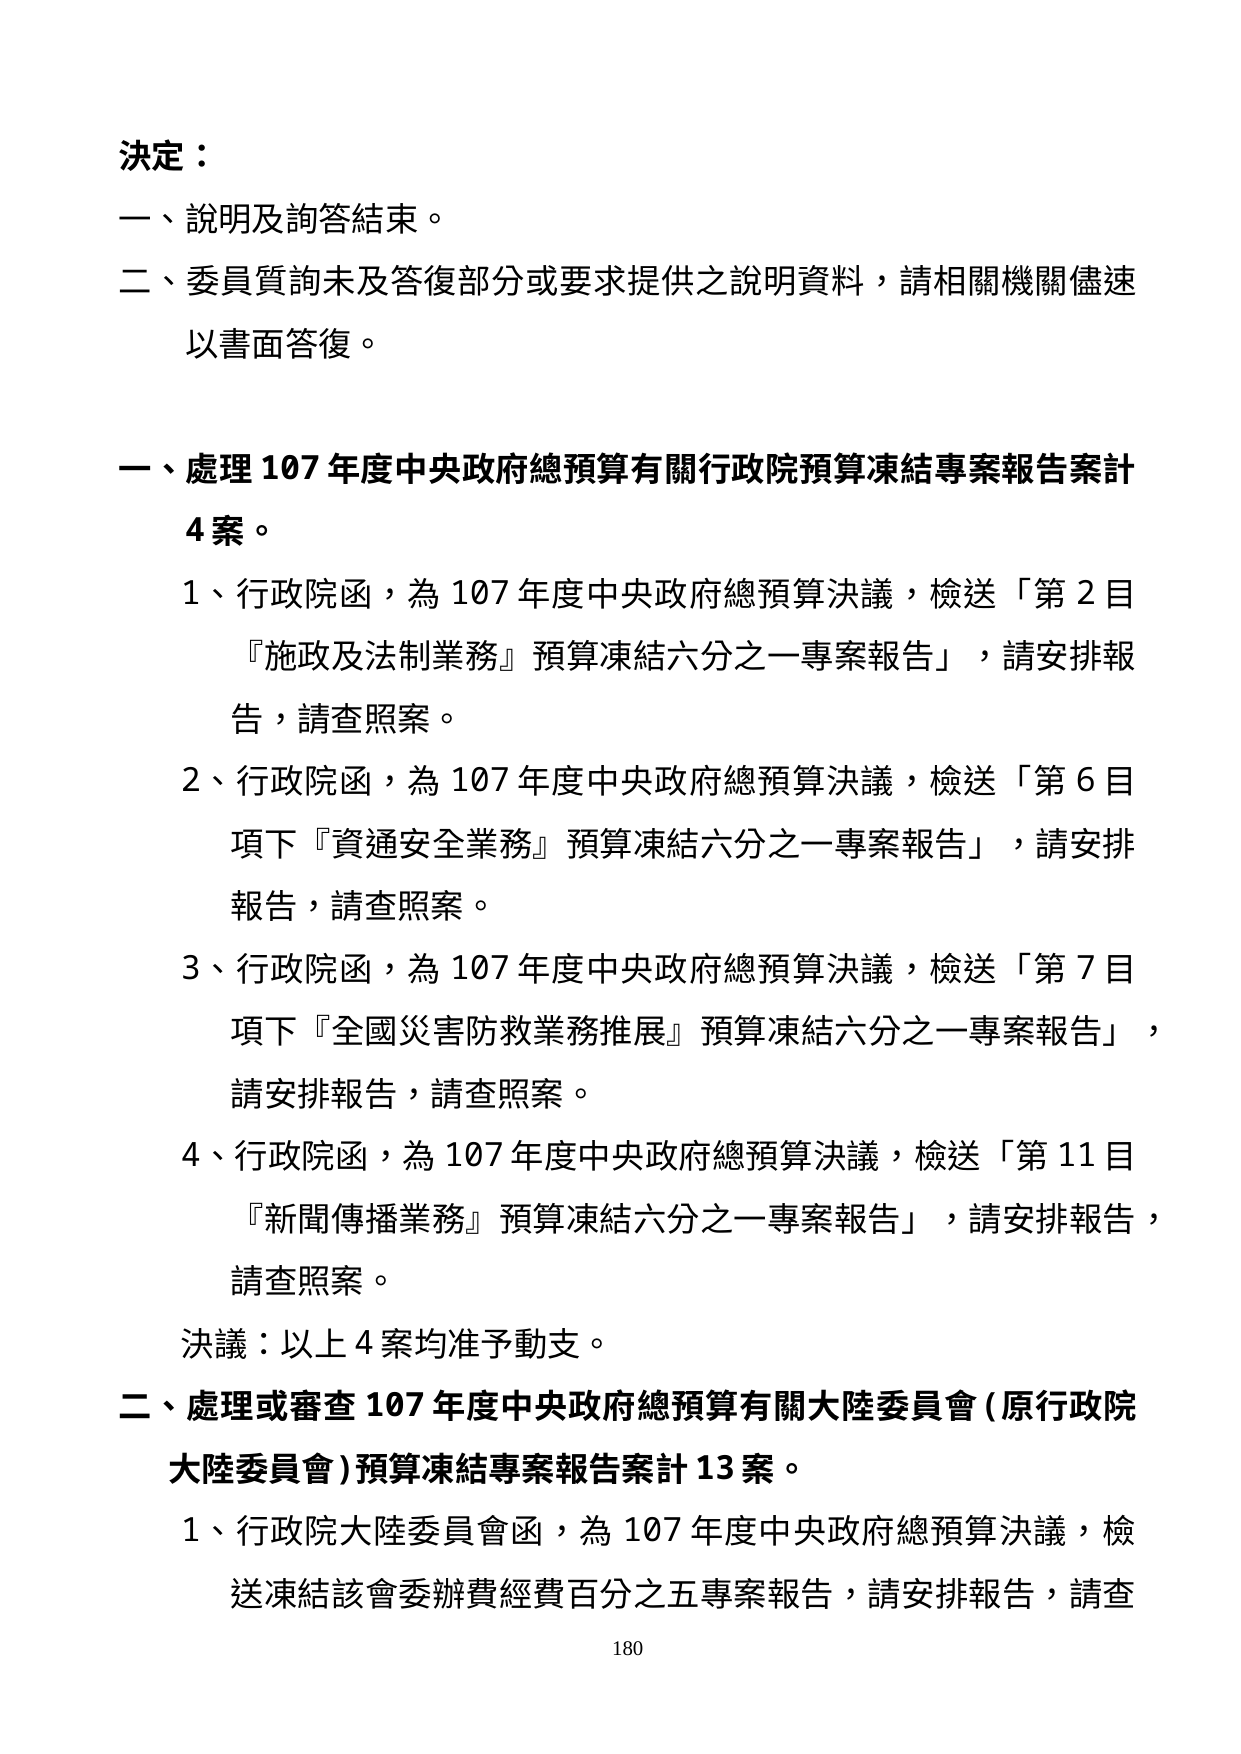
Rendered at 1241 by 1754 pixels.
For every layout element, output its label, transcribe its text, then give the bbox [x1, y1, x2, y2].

text 二、委員質詢未及答復部分或要求提供之說明資料，請相關機關儘速以書面答復。 [118, 237, 1137, 362]
text 決定： [118, 112, 1137, 175]
text 4、行政院函，為107年度中央政府總預算決議，檢送「第11目『新聞傳播業務』預算凍結六分之一專案報告」，請安排報告，請查照案。 [181, 1112, 1137, 1300]
text 一、說明及詢答結束。 [118, 175, 1137, 237]
text 1、行政院函，為107年度中央政府總預算決議，檢送「第2目『施政及法制業務』預算凍結六分之一專案報告」，請安排報告，請查照案。 [181, 550, 1137, 737]
text 1、行政院大陸委員會函，為107年度中央政府總預算決議，檢送凍結該會委辦費經費百分之五專案報告，請安排報告，請查 [181, 1487, 1137, 1612]
text 二、處理或審查107年度中央政府總預算有關大陸委員會(原行政院大陸委員會)預算凍結專案報告案計13案。 [118, 1362, 1137, 1487]
text 3、行政院函，為107年度中央政府總預算決議，檢送「第7目項下『全國災害防救業務推展』預算凍結六分之一專案報告」，請安排報告，請查照案。 [181, 925, 1137, 1112]
text 決議：以上4案均准予動支。 [181, 1300, 1138, 1362]
text 2、行政院函，為107年度中央政府總預算決議，檢送「第6目項下『資通安全業務』預算凍結六分之一專案報告」，請安排報告，請查照案。 [181, 737, 1137, 925]
text 一、處理107年度中央政府總預算有關行政院預算凍結專案報告案計4案。 [118, 425, 1137, 550]
